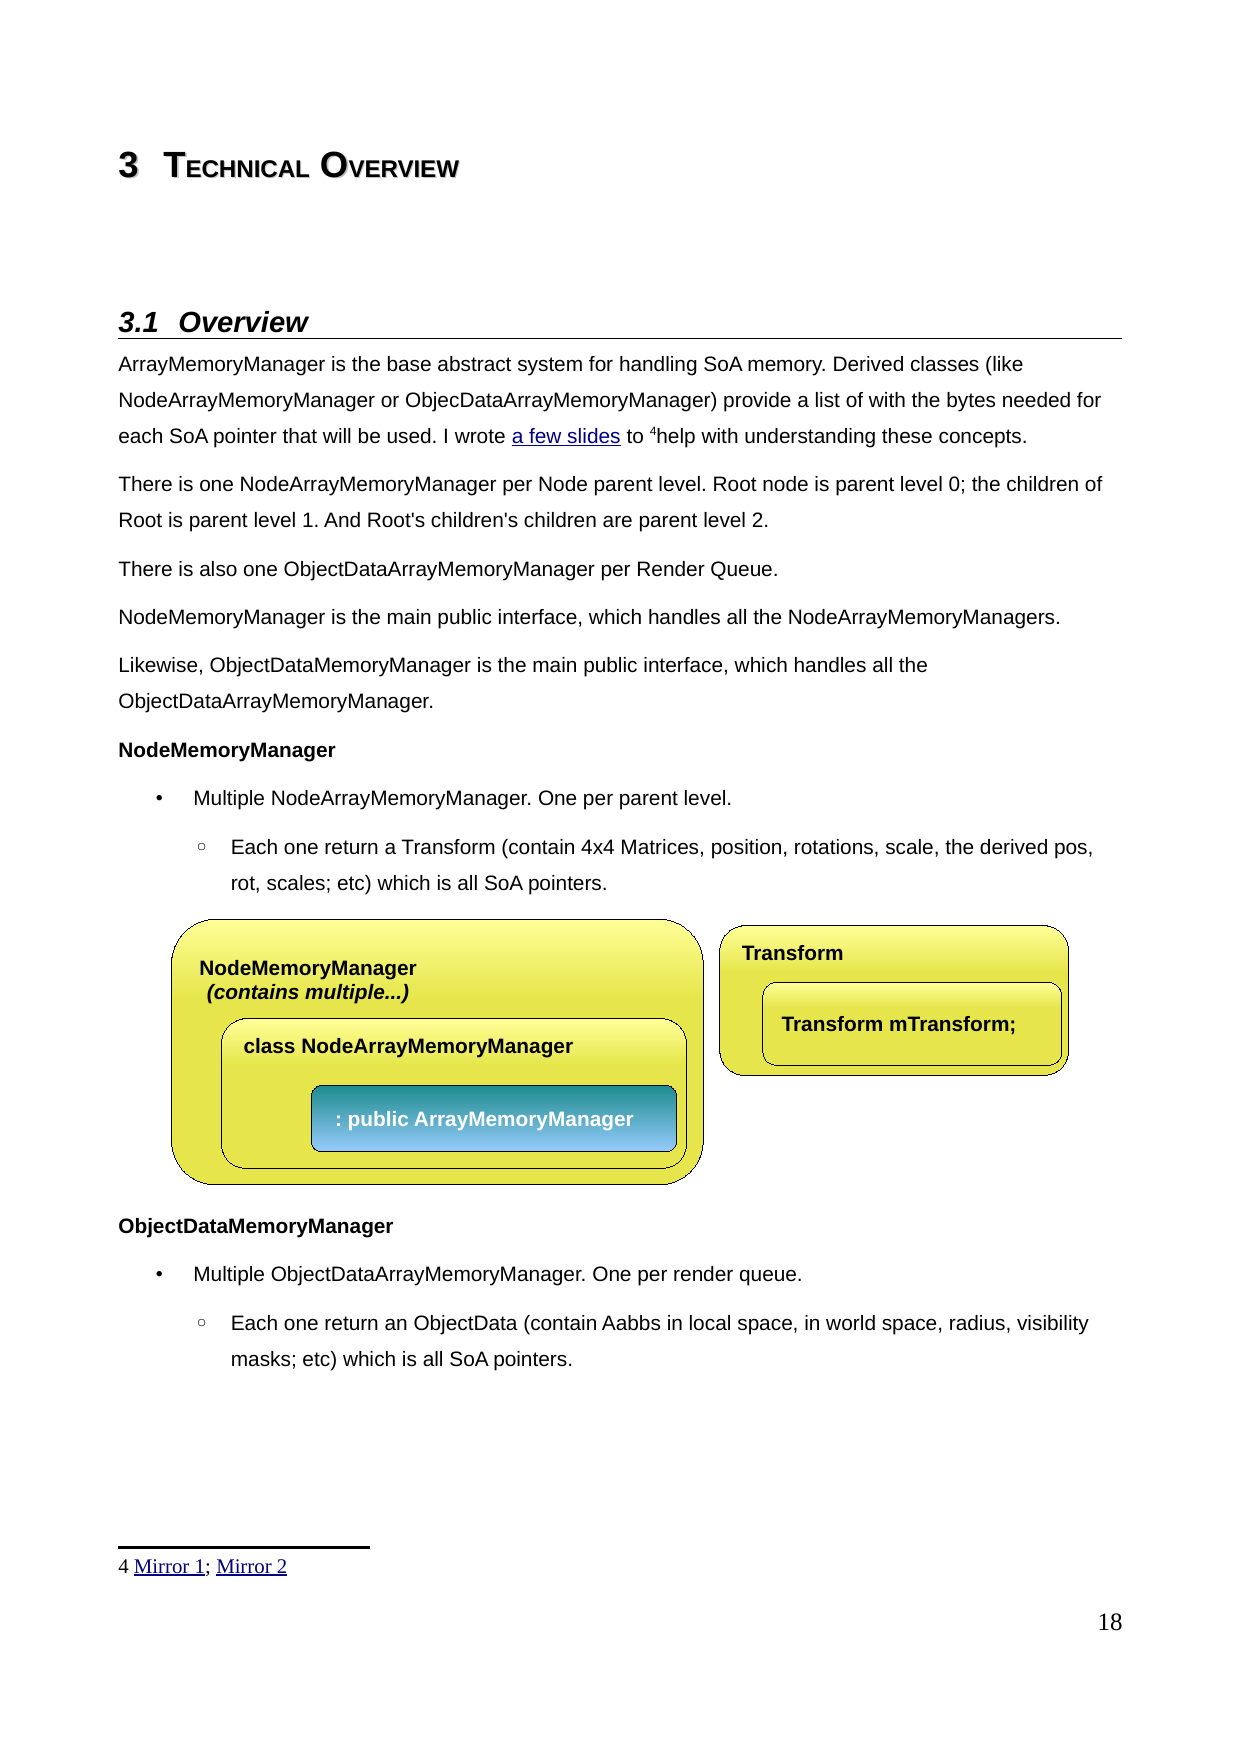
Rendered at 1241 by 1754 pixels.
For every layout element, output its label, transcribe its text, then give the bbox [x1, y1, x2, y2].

subtitle Overview [118, 305, 1122, 338]
list Multiple NodeArrayMemoryManager. One per parent level. [156, 786, 1122, 810]
text There is one NodeArrayMemoryManager per Node parent level. Root node is parent level 0; the children of Root is parent level 1. And Root's children's children are parent level 2. [118, 472, 1122, 532]
text NodeMemoryManager is the main public interface, which handles all the NodeArrayMemoryManagers. [118, 605, 1122, 629]
list Each one return an ObjectData (contain Aabbs in local space, in world space, radius, visibility masks; etc) which is all SoA pointers. [193, 1311, 1122, 1371]
text ObjectDataMemoryManager [118, 1214, 1122, 1238]
text Likewise, ObjectDataMemoryManager is the main public interface, which handles all the ObjectDataArrayMemoryManager. [118, 653, 1122, 713]
text Mirror 1; Mirror 2 [118, 1553, 1122, 1578]
subtitle Technical Overview [118, 143, 1122, 185]
text ArrayMemoryManager is the base abstract system for handling SoA memory. Derived classes (like NodeArrayMemoryManager or ObjecDataArrayMemoryManager) provide a list of with the bytes needed for each SoA pointer that will be used. I wrote a few slides to help with understanding these concepts. [118, 352, 1122, 448]
text There is also one ObjectDataArrayMemoryManager per Render Queue. [118, 556, 1122, 580]
text NodeMemoryManager [118, 738, 1122, 762]
list Multiple ObjectDataArrayMemoryManager. One per render queue. [156, 1262, 1122, 1286]
list Each one return a Transform (contain 4x4 Matrices, position, rotations, scale, the derived pos, rot, scales; etc) which is all SoA pointers. [193, 835, 1122, 895]
